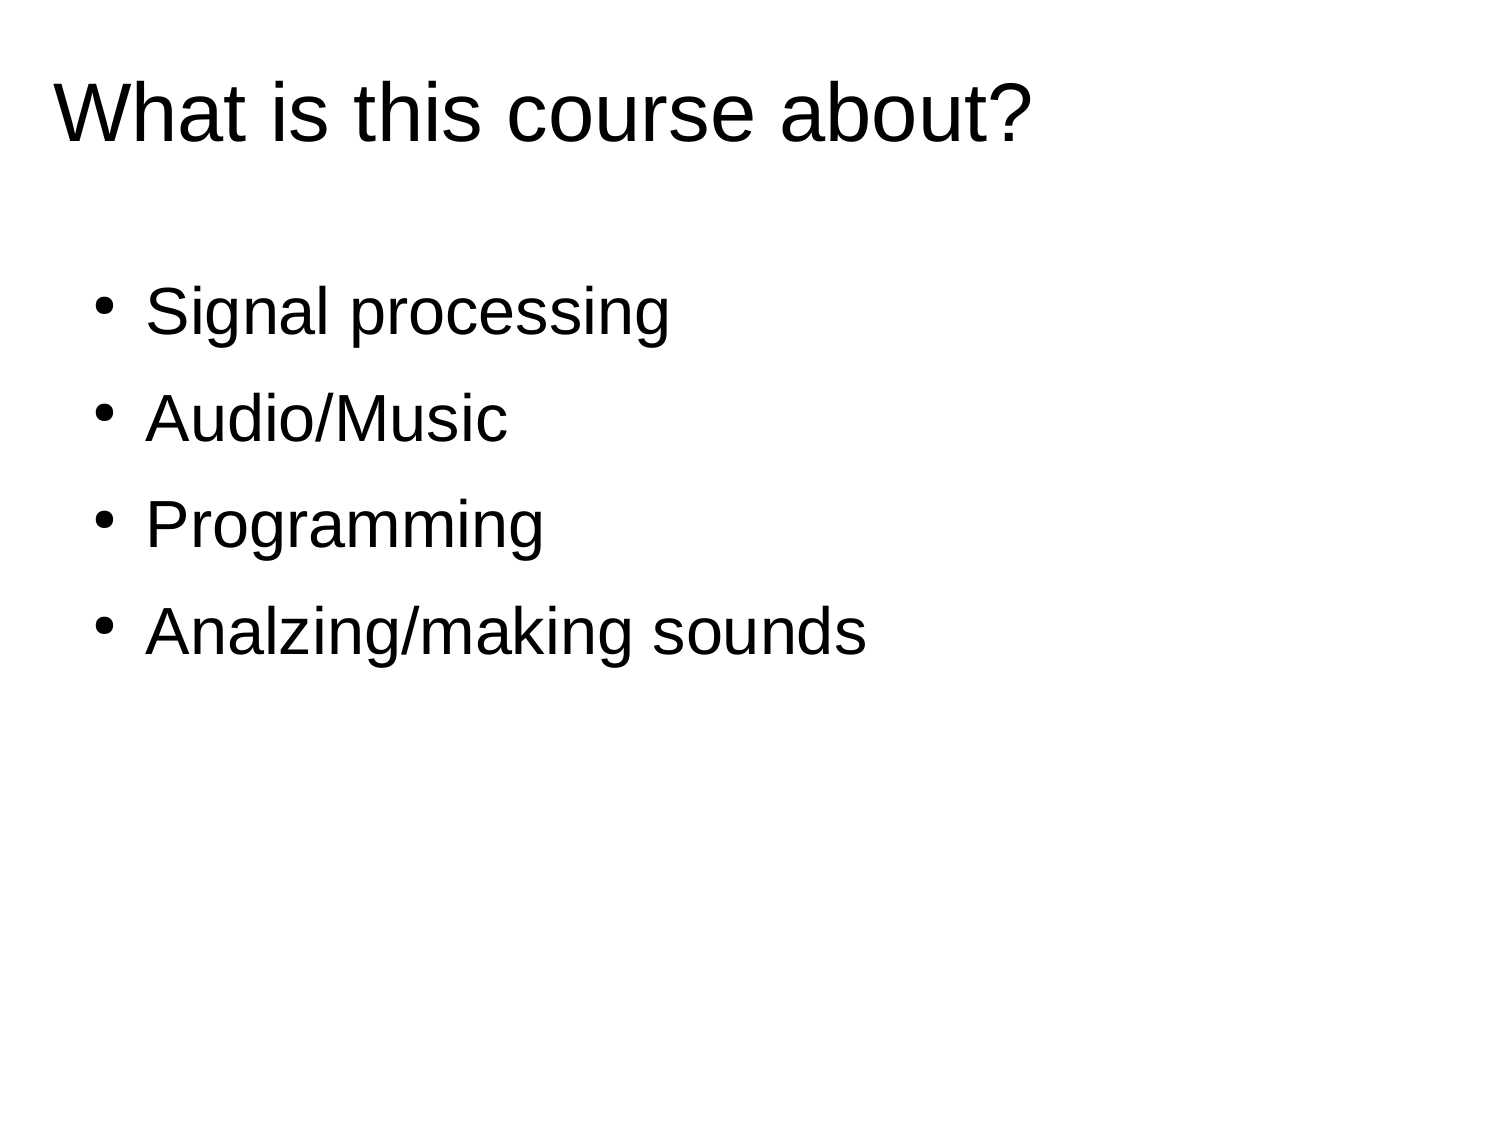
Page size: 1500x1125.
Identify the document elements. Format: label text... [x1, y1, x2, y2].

title What is this course about? [53, 18, 1403, 207]
list Signal processing Audio/Music Programming Analzing/making sounds [75, 263, 1425, 1006]
